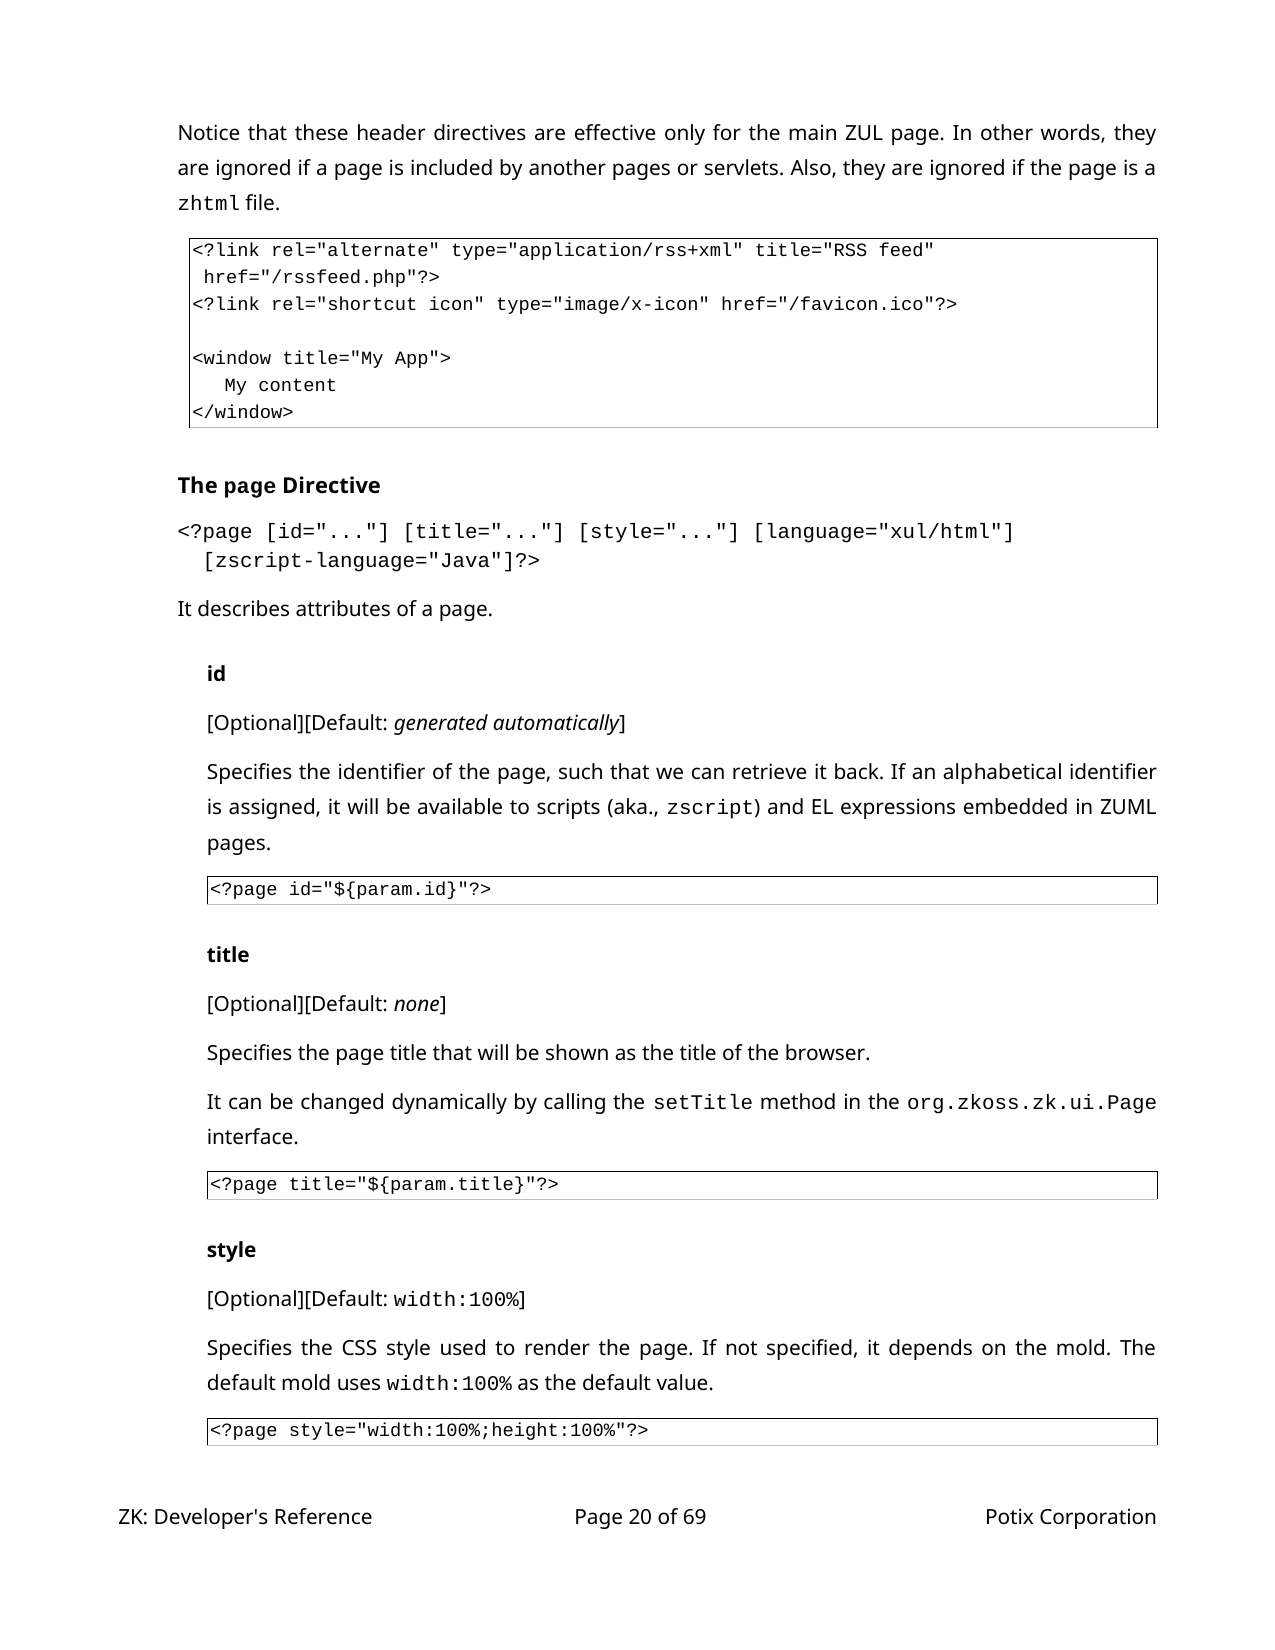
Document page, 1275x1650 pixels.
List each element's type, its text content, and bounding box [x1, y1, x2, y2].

subtitle id [207, 659, 1157, 687]
text Specifies the identifier of the page, such that we can retrieve it back. If an alphabetical identifier is assigned, it will be available to scripts (aka., zscript) and EL expressions embedded in ZUML pages. [207, 757, 1157, 856]
text <?page id="${param.id}"?> [208, 877, 1157, 904]
text <window title="My App"> [190, 346, 1157, 370]
text [Optional][Default: generated automatically] [207, 708, 1157, 736]
text Notice that these header directives are effective only for the main ZUL page. In other words, they are ignored if a page is included by another pages or servlets. Also, they are ignored if the page is a zhtml file. [177, 118, 1157, 217]
text [Optional][Default: none] [207, 989, 1157, 1017]
text It describes attributes of a page. [177, 594, 1157, 622]
text Specifies the page title that will be shown as the title of the browser. [207, 1038, 1157, 1066]
text <?page style="width:100%;height:100%"?> [208, 1419, 1157, 1445]
text <?page title="${param.title}"?> [208, 1172, 1157, 1199]
subtitle The page Directive [177, 470, 1157, 500]
text href="/rssfeed.php"?> <?link rel="shortcut icon" type="image/x-icon" href="/favicon.ico"?> [190, 265, 1157, 316]
subtitle style [207, 1235, 1157, 1263]
text Specifies the CSS style used to render the page. If not specified, it depends on the mold. The default mold uses width:100% as the default value. [207, 1333, 1157, 1397]
text My content [190, 373, 1157, 397]
text <?page [id="..."] [title="..."] [style="..."] [language="xul/html"] [zscript-language="Java"]?> [177, 521, 1157, 574]
text </window> [190, 400, 1157, 427]
text [Optional][Default: width:100%] [207, 1284, 1157, 1313]
subtitle title [207, 940, 1157, 969]
text <?link rel="alternate" type="application/rss+xml" title="RSS feed" [190, 239, 1157, 262]
text It can be changed dynamically by calling the setTitle method in the org.zkoss.zk.ui.Page interface. [207, 1087, 1157, 1151]
